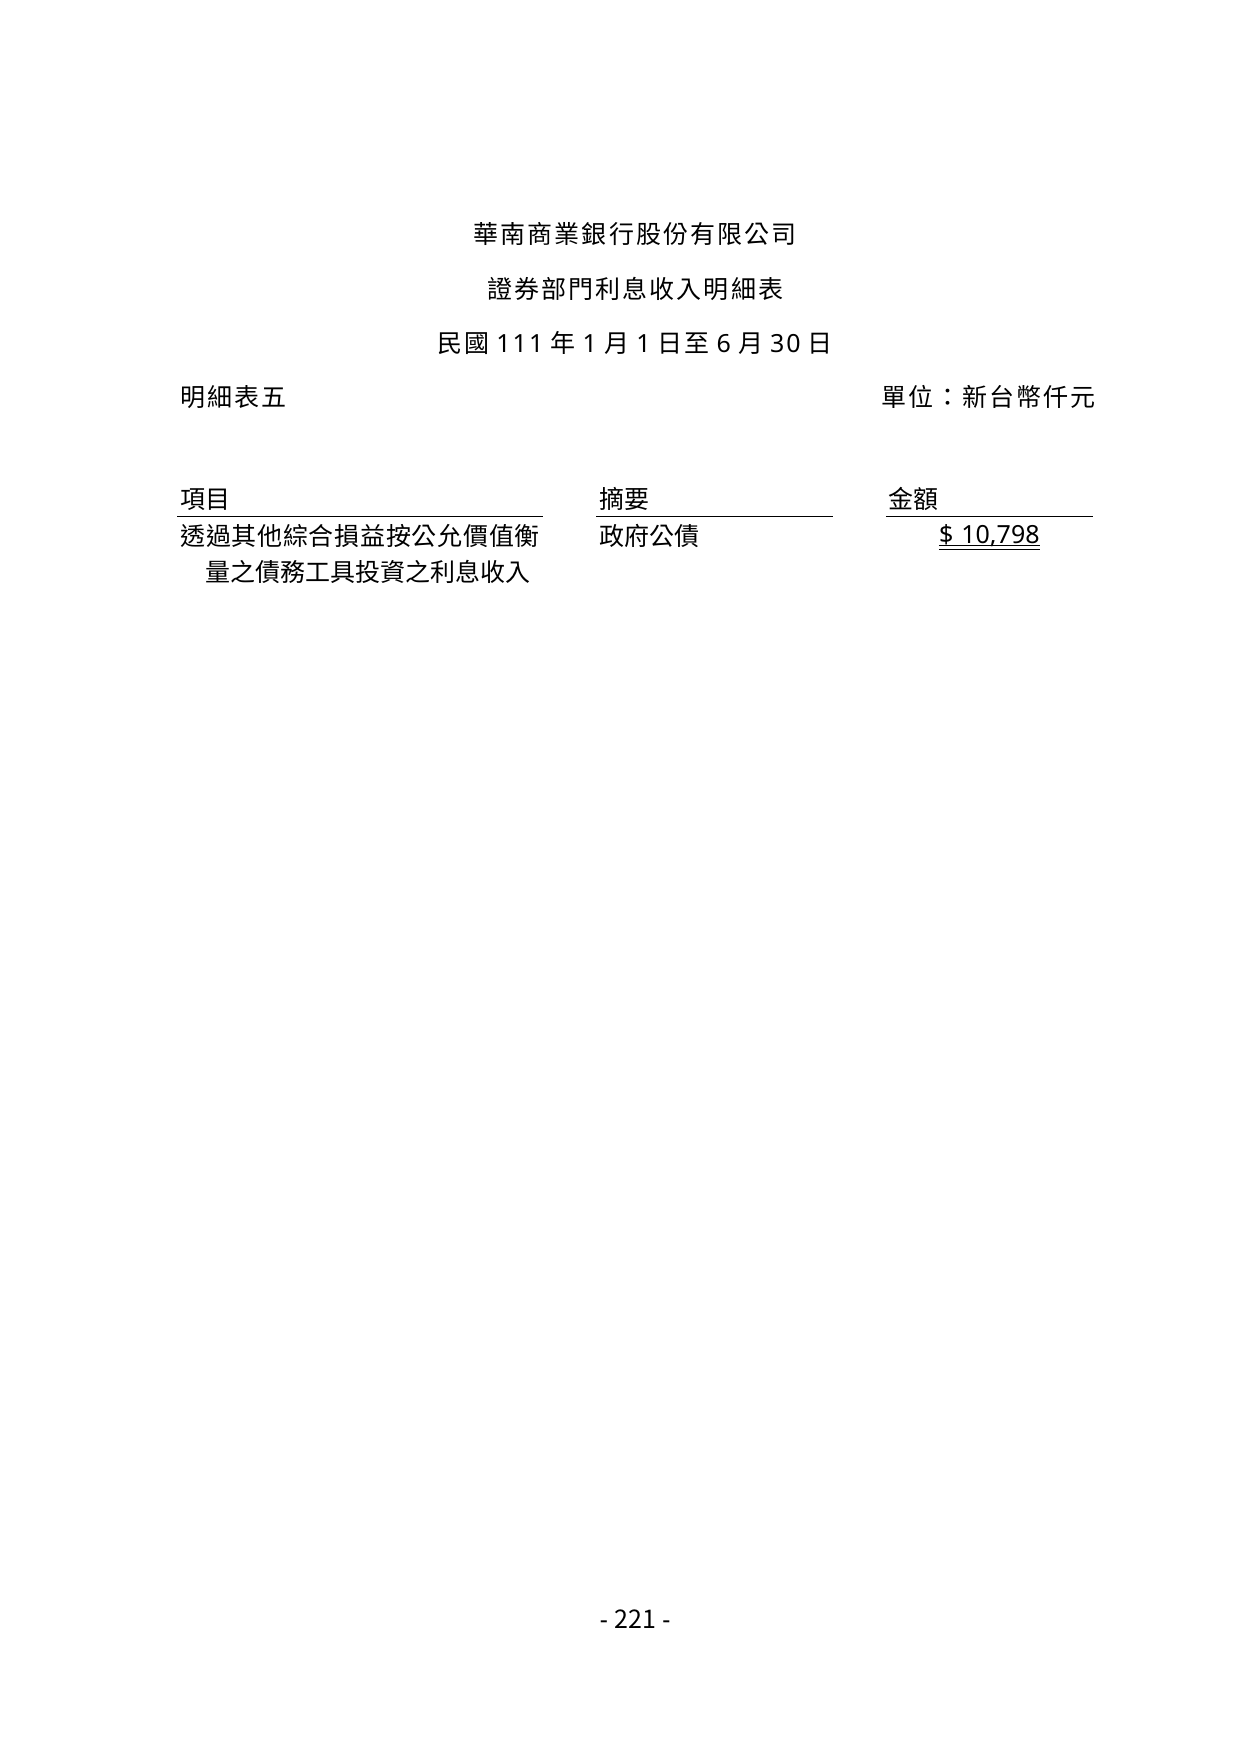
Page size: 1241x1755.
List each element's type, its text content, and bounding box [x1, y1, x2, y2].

table_cell [596, 589, 833, 623]
table_cell 透過其他綜合損益按公允價值衡量之債務工具投資之利息收入 [177, 517, 543, 589]
text 民國111年1月1日至6月30日 [177, 323, 1093, 360]
table_header [833, 479, 886, 516]
text 證券部門利息收入明細表 [177, 269, 1093, 305]
table_cell [833, 516, 886, 589]
table_header 單位：新台幣仟元 [638, 378, 1099, 428]
table_cell [543, 589, 596, 623]
table_header [543, 479, 596, 516]
table_cell [177, 589, 543, 623]
table_cell [543, 516, 596, 589]
table_header 明細表五 [177, 378, 638, 428]
table_header 金額 [886, 479, 1093, 516]
table_cell $ 10,798 [886, 517, 1093, 589]
table_header 摘要 [596, 479, 833, 516]
table_header 項目 [177, 479, 543, 516]
text 華南商業銀行股份有限公司 [177, 215, 1093, 251]
table_cell 政府公債 [596, 517, 833, 589]
table_cell [833, 589, 886, 623]
table_cell [886, 589, 1093, 623]
